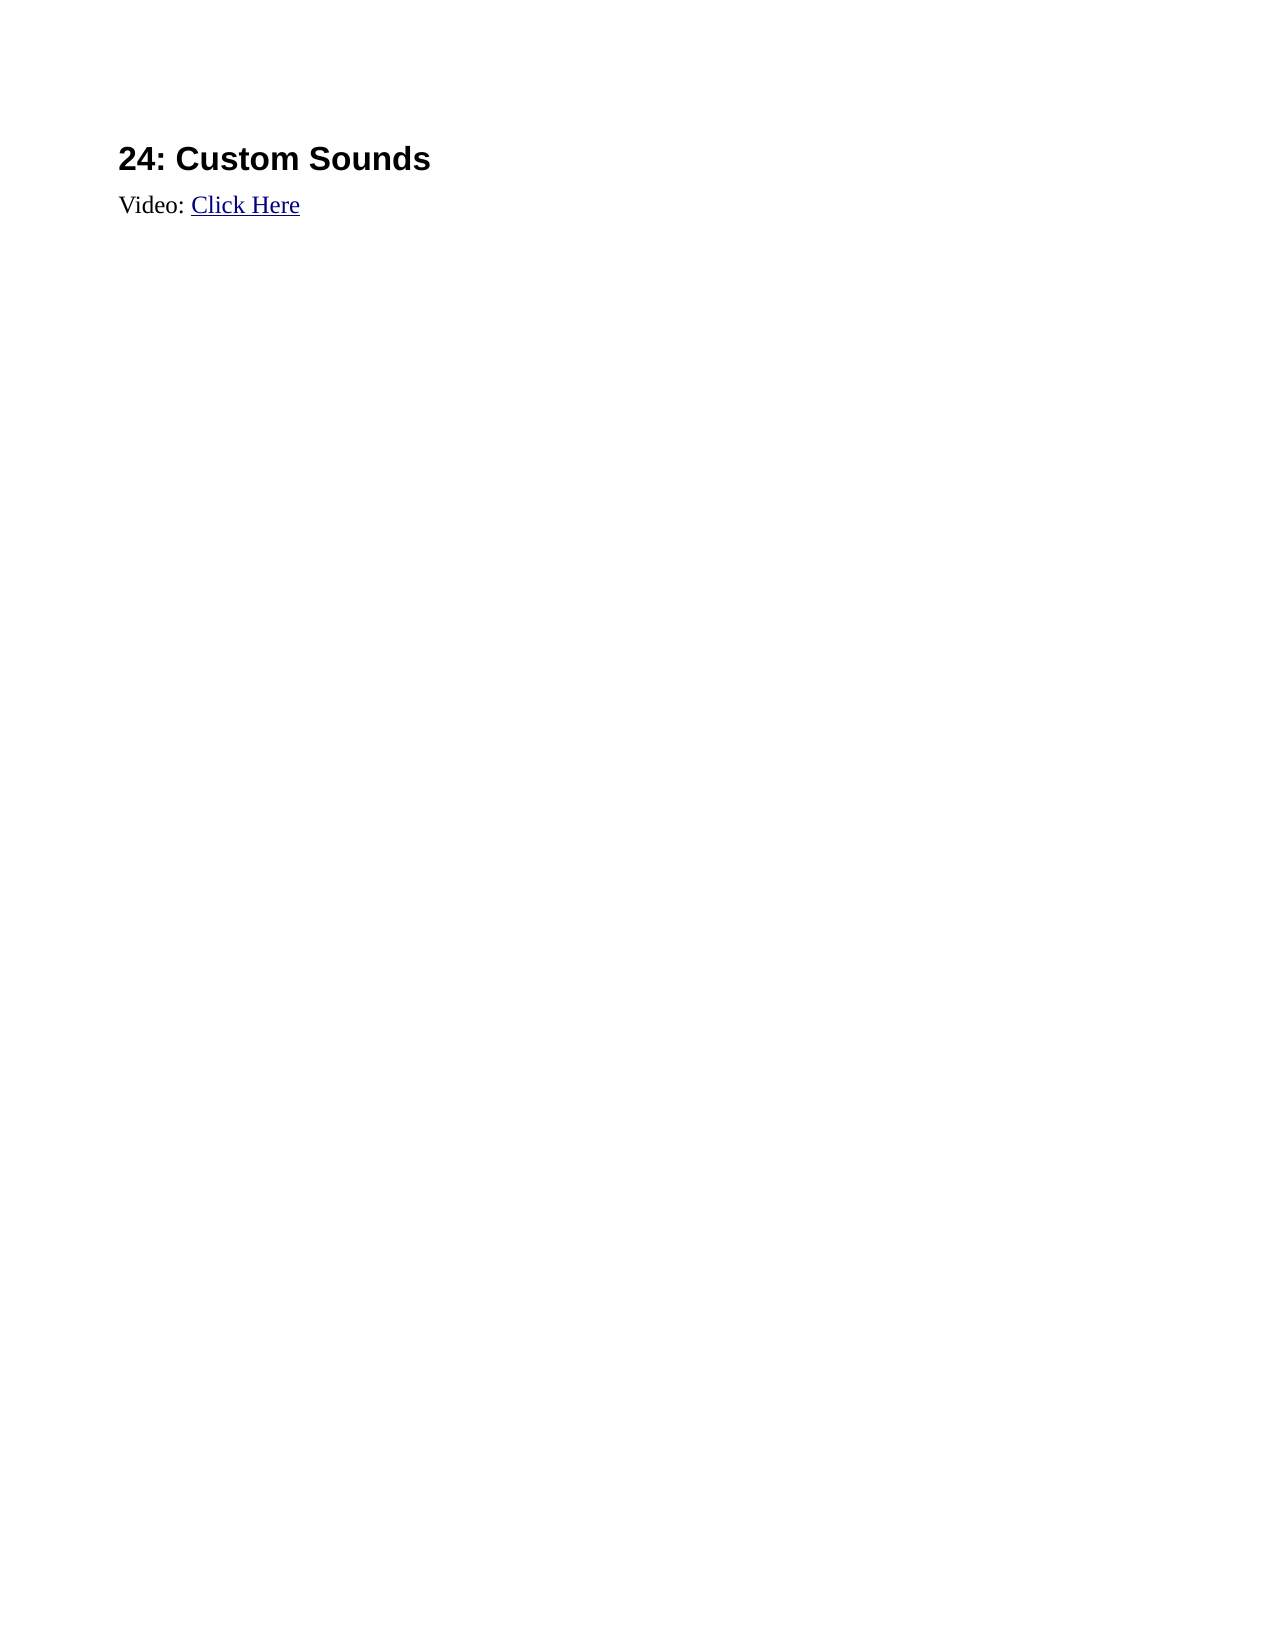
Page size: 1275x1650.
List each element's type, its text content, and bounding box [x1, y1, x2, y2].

text Video: Click Here [118, 190, 1157, 219]
subtitle 24: Custom Sounds [118, 139, 1157, 177]
